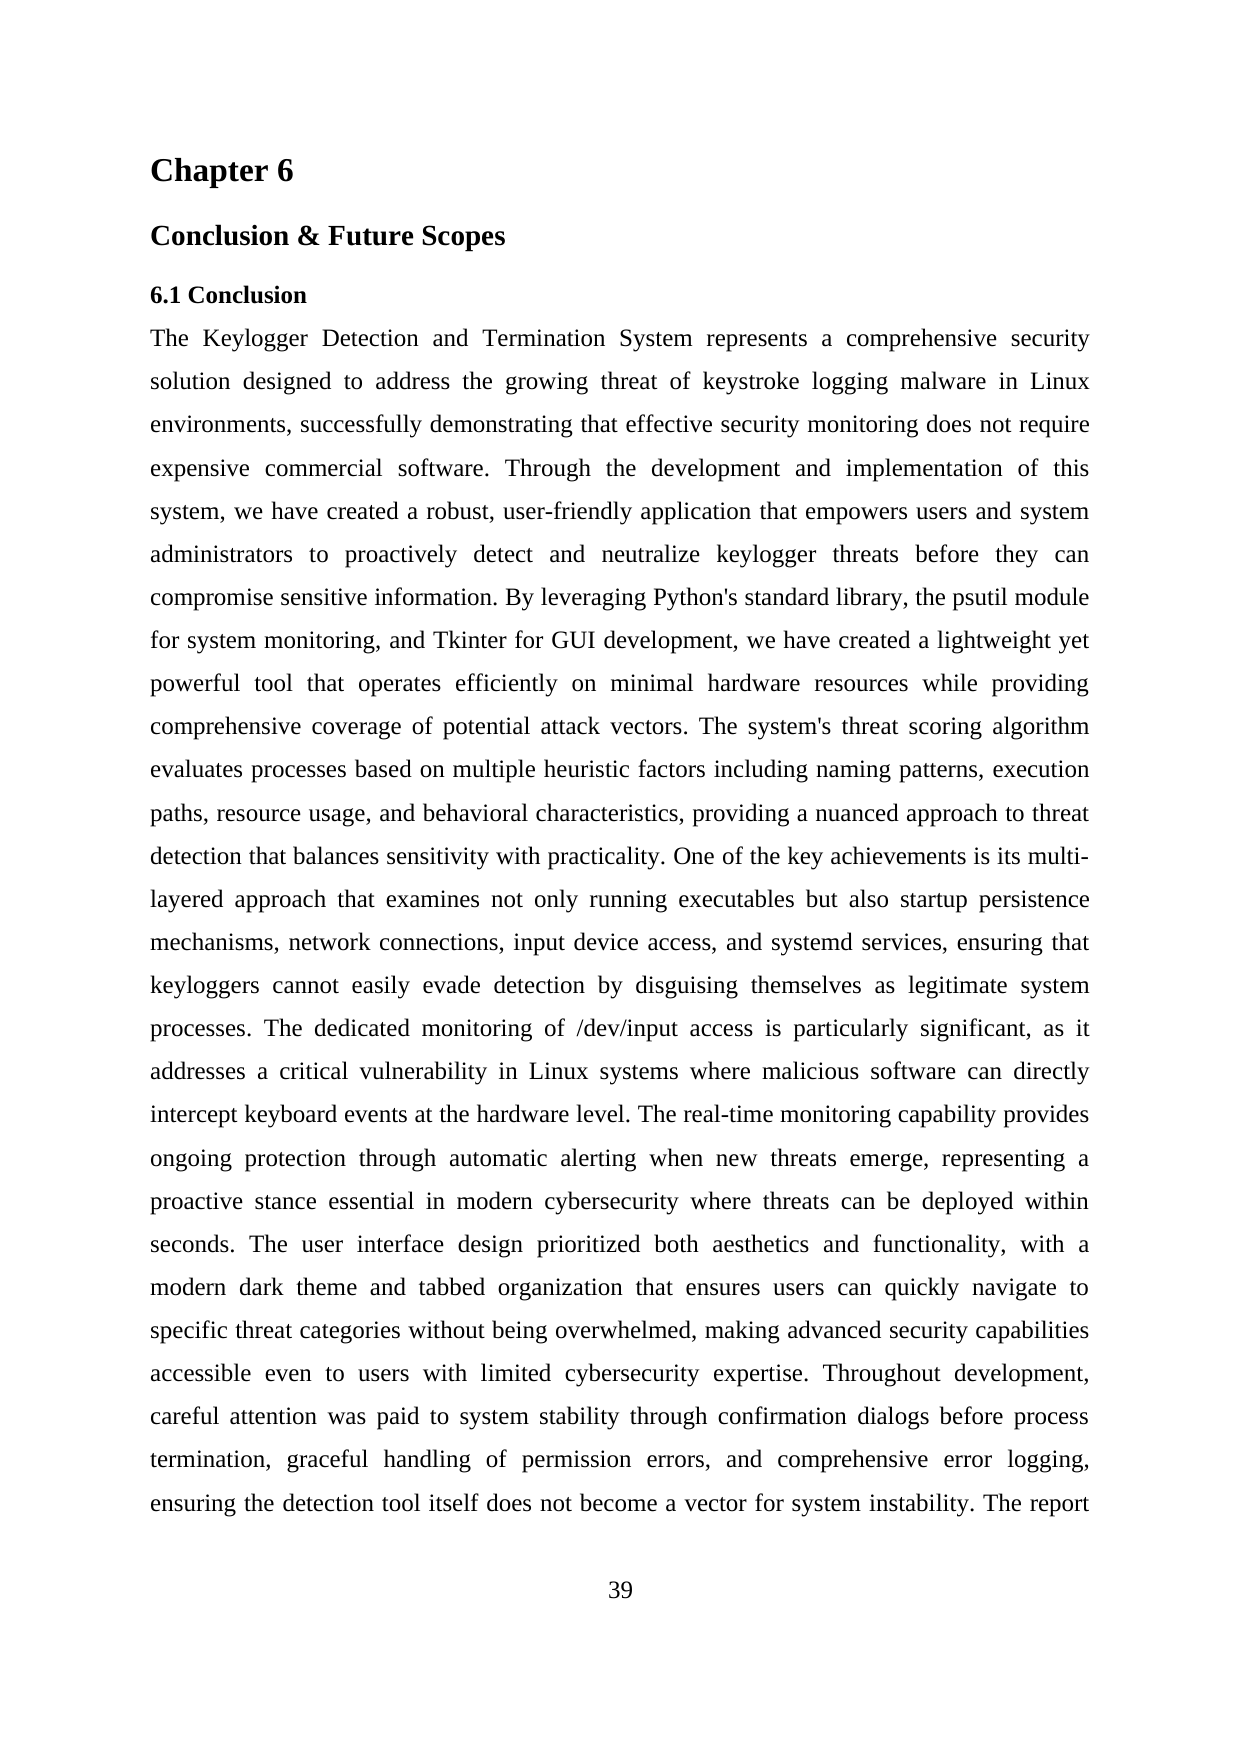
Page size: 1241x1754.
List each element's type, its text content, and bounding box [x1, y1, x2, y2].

text 6.1 Conclusion [150, 280, 1091, 309]
text Conclusion & Future Scopes [150, 218, 1091, 251]
text Chapter 6 [150, 150, 1091, 188]
text The Keylogger Detection and Termination System represents a comprehensive security solution designed to address the growing threat of keystroke logging malware in Linux environments, successfully demonstrating that effective security monitoring does not require expensive commercial software. Through the development and implementation of this system, we have created a robust, user-friendly application that empowers users and system administrators to proactively detect and neutralize keylogger threats before they can compromise sensitive information. By leveraging Python's standard library, the psutil module for system monitoring, and Tkinter for GUI development, we have created a lightweight yet powerful tool that operates efficiently on minimal hardware resources while providing comprehensive coverage of potential attack vectors. The system's threat scoring algorithm evaluates processes based on multiple heuristic factors including naming patterns, execution paths, resource usage, and behavioral characteristics, providing a nuanced approach to threat detection that balances sensitivity with practicality. One of the key achievements is its multi-layered approach that examines not only running executables but also startup persistence mechanisms, network connections, input device access, and systemd services, ensuring that keyloggers cannot easily evade detection by disguising themselves as legitimate system processes. The dedicated monitoring of /dev/input access is particularly significant, as it addresses a critical vulnerability in Linux systems where malicious software can directly intercept keyboard events at the hardware level. The real-time monitoring capability provides ongoing protection through automatic alerting when new threats emerge, representing a proactive stance essential in modern cybersecurity where threats can be deployed within seconds. The user interface design prioritized both aesthetics and functionality, with a modern dark theme and tabbed organization that ensures users can quickly navigate to specific threat categories without being overwhelmed, making advanced security capabilities accessible even to users with limited cybersecurity expertise. Throughout development, careful attention was paid to system stability through confirmation dialogs before process termination, graceful handling of permission errors, and comprehensive error logging, ensuring the detection tool itself does not become a vector for system instability. The report [150, 323, 1091, 1516]
